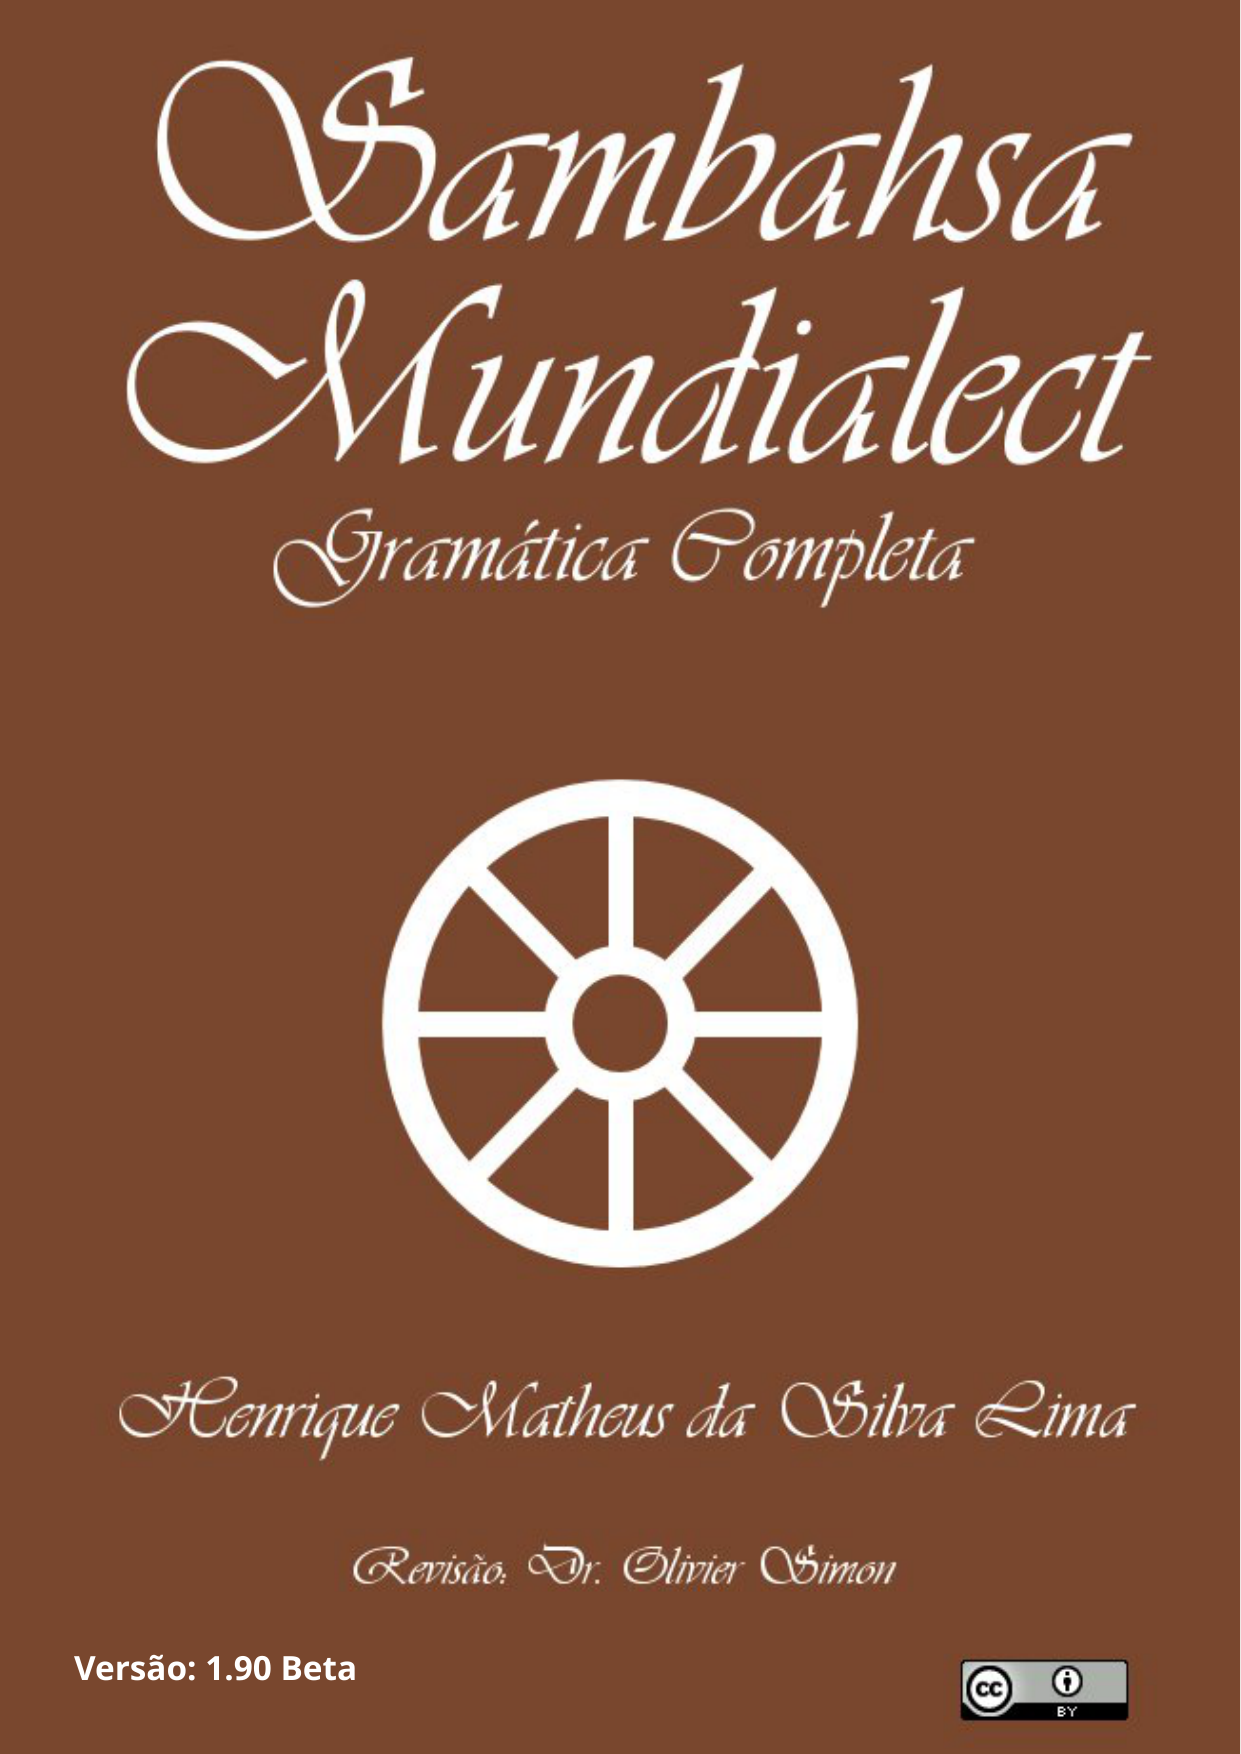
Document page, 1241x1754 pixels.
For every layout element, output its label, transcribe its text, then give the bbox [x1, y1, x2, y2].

text Versão: 1.90 Beta [0, 1645, 1240, 1690]
picture [0, 0, 1241, 1754]
